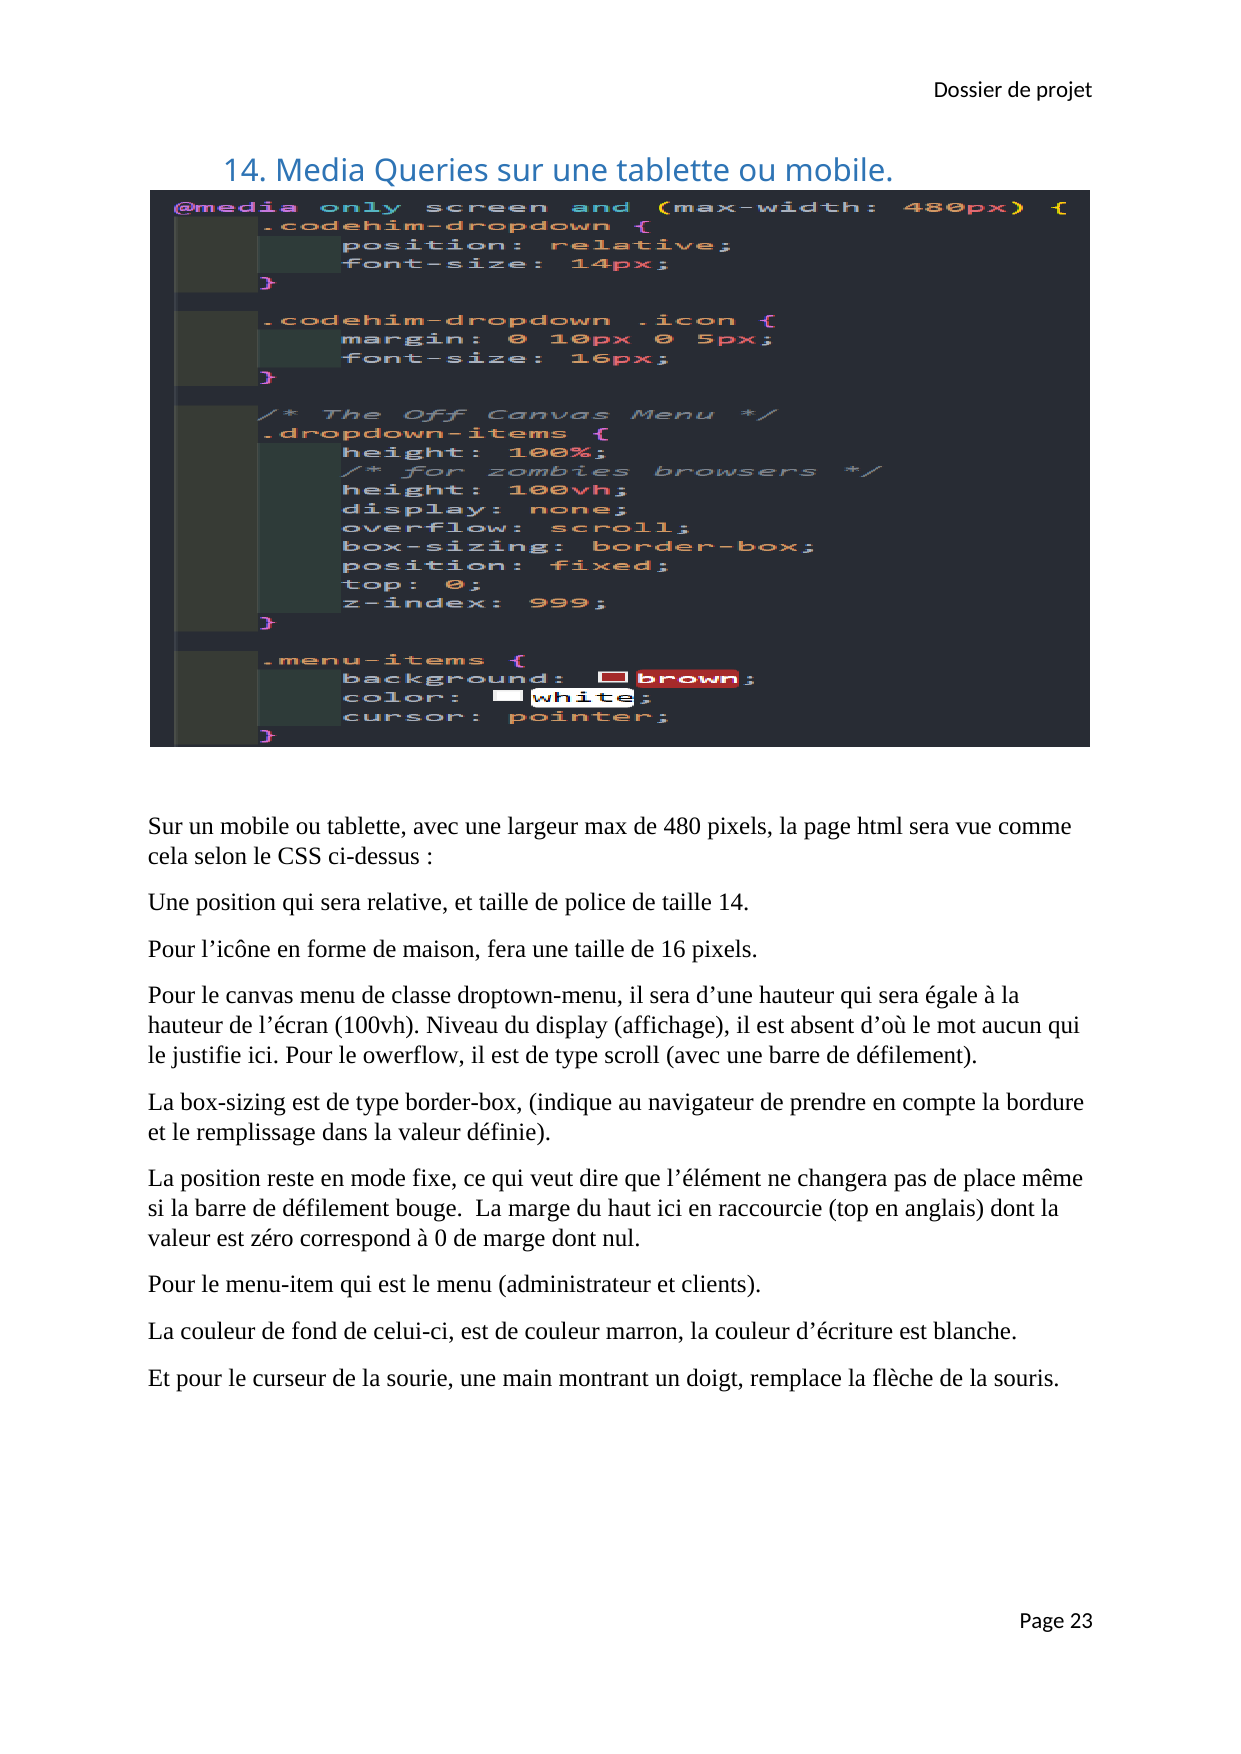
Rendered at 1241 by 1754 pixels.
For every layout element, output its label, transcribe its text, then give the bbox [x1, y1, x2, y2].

text La box-sizing est de type border-box, (indique au navigateur de prendre en compte la bordure et le remplissage dans la valeur définie). [148, 1087, 1093, 1145]
text Sur un mobile ou tablette, avec une largeur max de 480 pixels, la page html sera vue comme cela selon le CSS ci-dessus : [148, 811, 1093, 869]
text Une position qui sera relative, et taille de police de taille 14. [148, 887, 1093, 916]
text Pour le canvas menu de classe droptown-menu, il sera d’une hauteur qui sera égale à la hauteur de l’écran (100vh). Niveau du display (affichage), il est absent d’où le mot aucun qui le justifie ici. Pour le owerflow, il est de type scroll (avec une barre de défilement). [148, 980, 1093, 1069]
text La position reste en mode fixe, ce qui veut dire que l’élément ne changera pas de place même si la barre de défilement bouge. La marge du haut ici en raccourcie (top en anglais) dont la valeur est zéro correspond à 0 de marge dont nul. [148, 1163, 1093, 1252]
text Pour le menu-item qui est le menu (administrateur et clients). [148, 1269, 1093, 1298]
text Et pour le curseur de la sourie, une main montrant un doigt, remplace la flèche de la souris. [148, 1363, 1093, 1391]
text Pour l’icône en forme de maison, fera une taille de 16 pixels. [148, 934, 1093, 963]
subtitle 14. Media Queries sur une tablette ou mobile. [223, 148, 1093, 190]
text La couleur de fond de celui-ci, est de couleur marron, la couleur d’écriture est blanche. [148, 1316, 1093, 1345]
